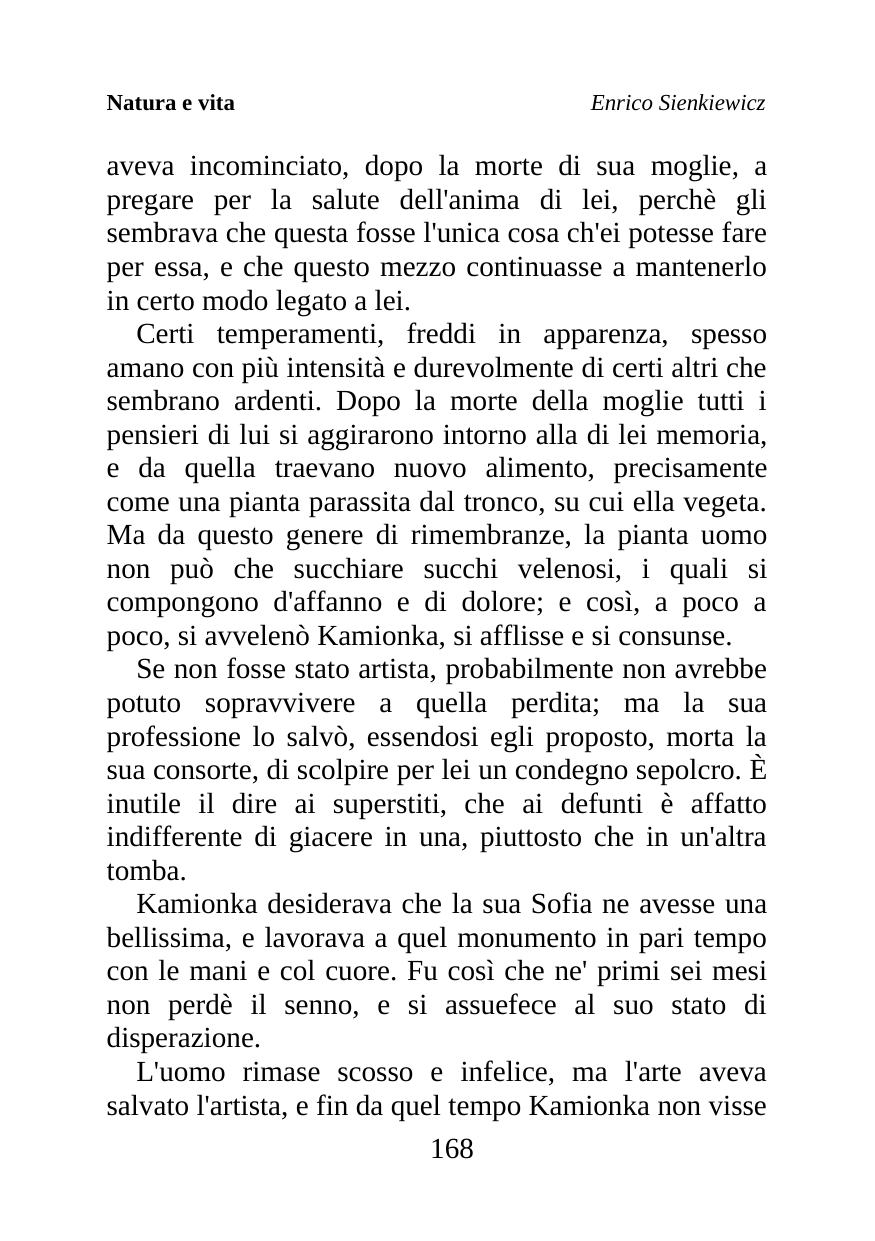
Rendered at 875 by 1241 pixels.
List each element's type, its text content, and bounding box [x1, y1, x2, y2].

text Kamionka desiderava che la sua Sofia ne avesse una bellissima, e lavorava a quel monumento in pari tempo con le mani e col cuore. Fu così che ne' primi sei mesi non perdè il senno, e si assuefece al suo stato di disperazione. [106, 886, 768, 1054]
text aveva incominciato, dopo la morte di sua moglie, a pregare per la salute dell'anima di lei, perchè gli sembrava che questa fosse l'unica cosa ch'ei potesse fare per essa, e che questo mezzo continuasse a mantenerlo in certo modo legato a lei. [106, 148, 768, 316]
text Se non fosse stato artista, probabilmente non avrebbe potuto sopravvivere a quella perdita; ma la sua professione lo salvò, essendosi egli proposto, morta la sua consorte, di scolpire per lei un condegno sepolcro. È inutile il dire ai superstiti, che ai defunti è affatto indifferente di giacere in una, piuttosto che in un'altra tomba. [106, 652, 768, 886]
text L'uomo rimase scosso e infelice, ma l'arte aveva salvato l'artista, e fin da quel tempo Kamionka non visse [106, 1054, 768, 1121]
text Certi temperamenti, freddi in apparenza, spesso amano con più intensità e durevolmente di certi altri che sembrano ardenti. Dopo la morte della moglie tutti i pensieri di lui si aggirarono intorno alla di lei memoria, e da quella traevano nuovo alimento, precisamente come una pianta parassita dal tronco, su cui ella vegeta. Ma da questo genere di rimembranze, la pianta uomo non può che succhiare succhi velenosi, i quali si compongono d'affanno e di dolore; e così, a poco a poco, si avvelenò Kamionka, si afflisse e si consunse. [106, 316, 768, 652]
